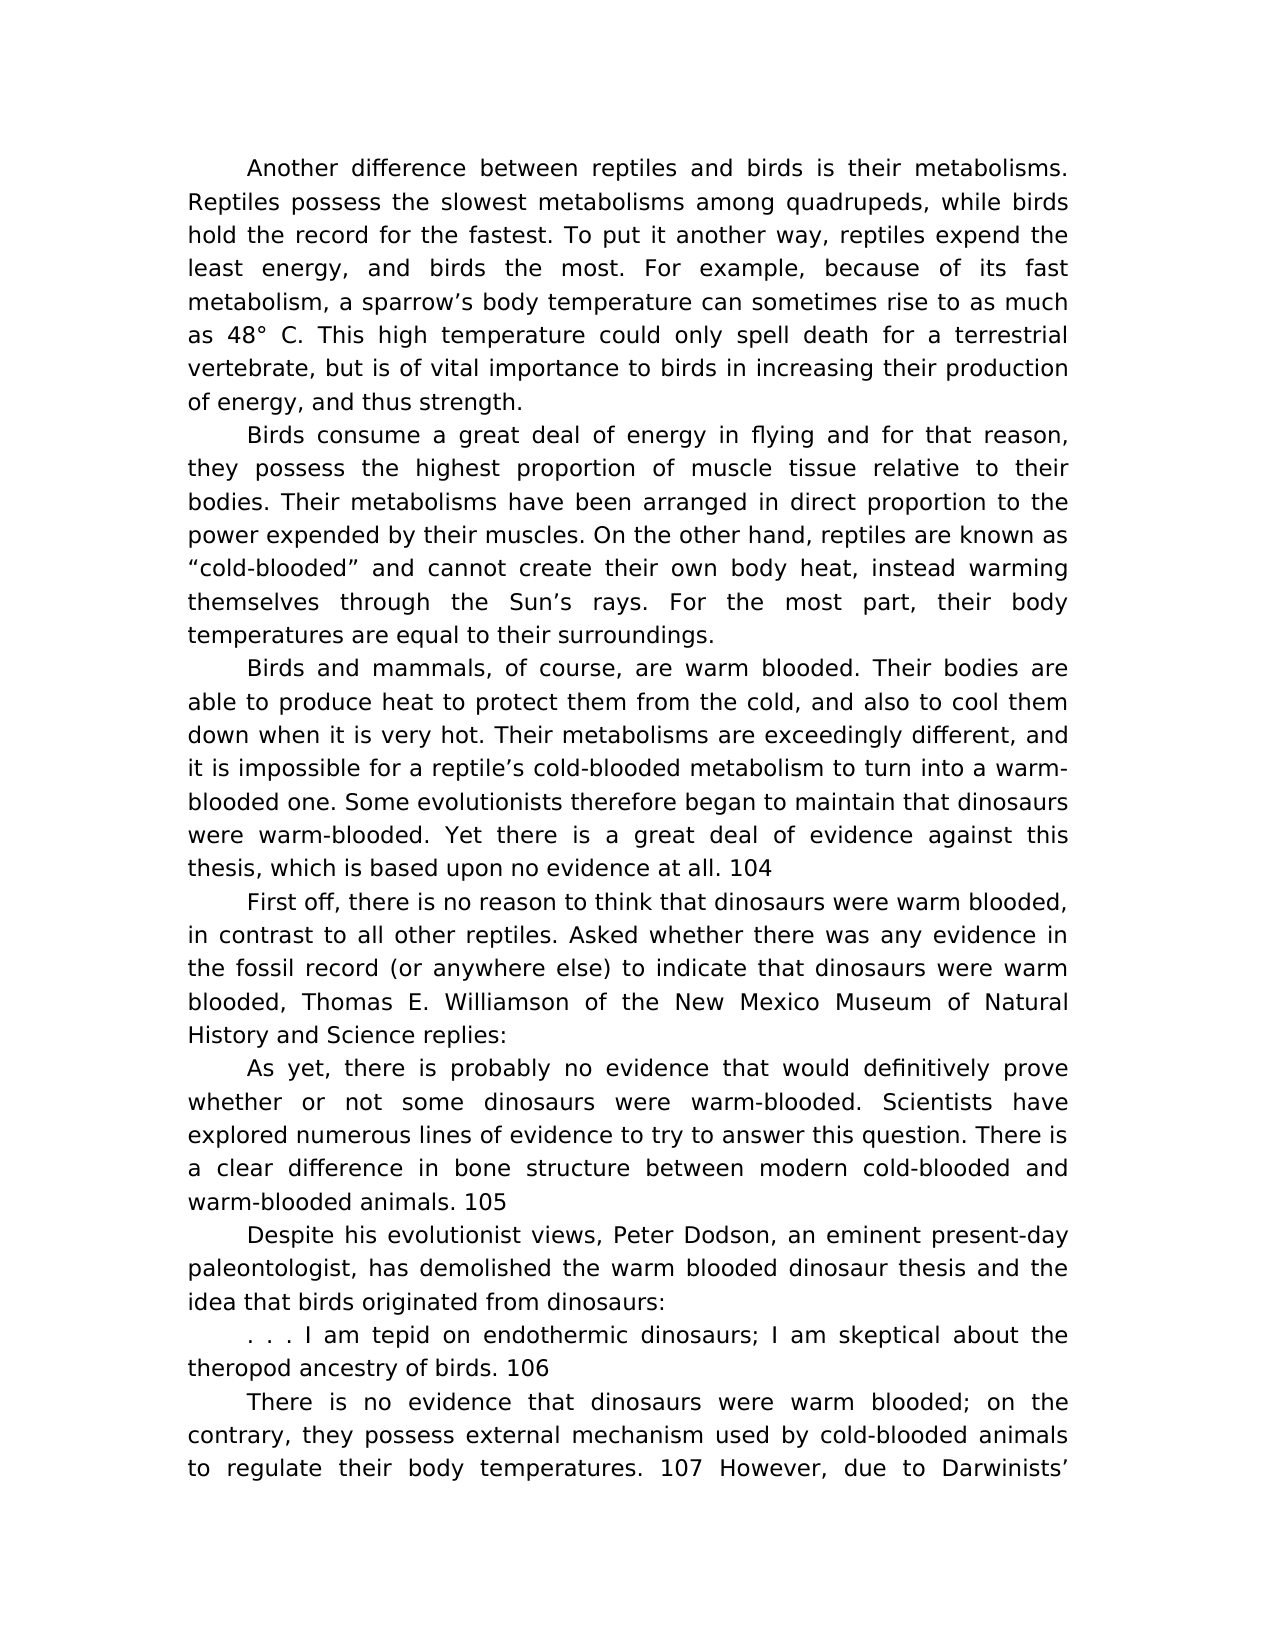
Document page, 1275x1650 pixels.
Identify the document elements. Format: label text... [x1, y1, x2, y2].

text Birds consume a great deal of energy in flying and for that reason, they possess the highest proportion of muscle tissue relative to their bodies. Their metabolisms have been arranged in direct proportion to the power expended by their muscles. On the other hand, reptiles are known as “cold-blooded” and cannot create their own body heat, instead warming themselves through the Sun’s rays. For the most part, their body temperatures are equal to their surroundings. [187, 417, 1070, 650]
text Despite his evolutionist views, Peter Dodson, an eminent present-day paleontologist, has demolished the warm blooded dinosaur thesis and the idea that birds originated from dinosaurs: [187, 1217, 1070, 1317]
text As yet, there is probably no evidence that would definitively prove whether or not some dinosaurs were warm-blooded. Scientists have explored numerous lines of evidence to try to answer this question. There is a clear difference in bone structure between modern cold-blooded and warm-blooded animals. 105 [187, 1050, 1070, 1217]
text Another difference between reptiles and birds is their metabolisms. Reptiles possess the slowest metabolisms among quadrupeds, while birds hold the record for the fastest. To put it another way, reptiles expend the least energy, and birds the most. For example, because of its fast metabolism, a sparrow’s body temperature can sometimes rise to as much as 48° C. This high temperature could only spell death for a terrestrial vertebrate, but is of vital importance to birds in increasing their production of energy, and thus strength. [187, 150, 1070, 417]
text First off, there is no reason to think that dinosaurs were warm blooded, in contrast to all other reptiles. Asked whether there was any evidence in the fossil record (or anywhere else) to indicate that dinosaurs were warm blooded, Thomas E. Williamson of the New Mexico Museum of Natural History and Science replies: [187, 883, 1070, 1050]
text . . . I am tepid on endothermic dinosaurs; I am skeptical about the theropod ancestry of birds. 106 [187, 1317, 1070, 1383]
text There is no evidence that dinosaurs were warm blooded; on the contrary, they possess external mechanism used by cold-blooded animals to regulate their body temperatures. 107 However, due to Darwinists’ [187, 1383, 1070, 1483]
text Birds and mammals, of course, are warm blooded. Their bodies are able to produce heat to protect them from the cold, and also to cool them down when it is very hot. Their metabolisms are exceedingly different, and it is impossible for a reptile’s cold-blooded metabolism to turn into a warm-blooded one. Some evolutionists therefore began to maintain that dinosaurs were warm-blooded. Yet there is a great deal of evidence against this thesis, which is based upon no evidence at all. 104 [187, 650, 1070, 883]
